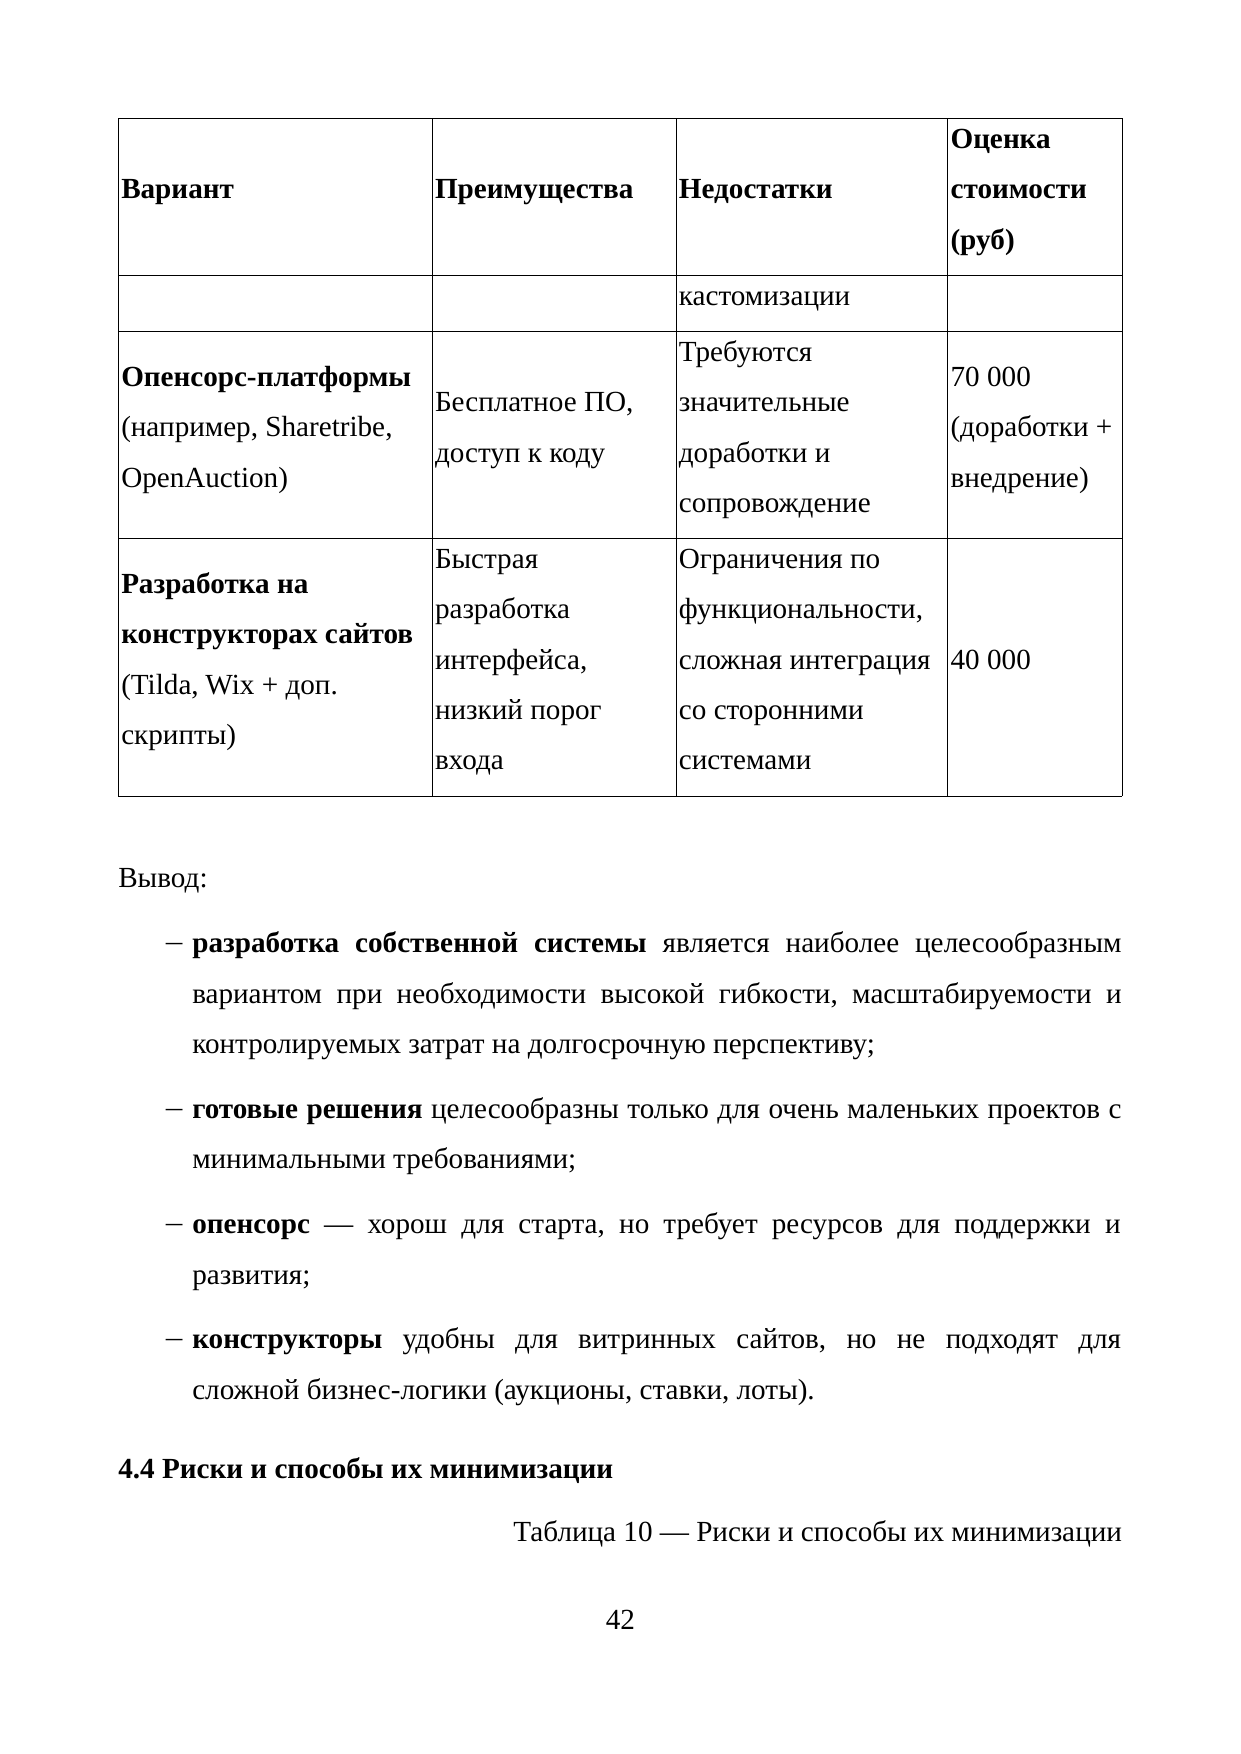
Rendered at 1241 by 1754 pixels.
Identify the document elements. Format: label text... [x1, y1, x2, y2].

text Таблица 10 — Риски и способы их минимизации [118, 1514, 1122, 1548]
list готовые решения целесообразны только для очень маленьких проектов с минимальными требованиями; [162, 1091, 1122, 1175]
table_cell 40 000 [948, 539, 1122, 796]
table_cell Бесплатное ПО, доступ к коду [433, 332, 676, 538]
table_cell [119, 276, 432, 331]
table_cell кастомизации [677, 276, 947, 331]
table_cell Ограничения по функциональности, сложная интеграция со сторонними системами [677, 539, 947, 796]
table_cell 70 000 (доработки + внедрение) [948, 332, 1122, 538]
table_header Оценка стоимости (руб) [948, 119, 1122, 275]
table_header Вариант [119, 119, 432, 275]
table_cell Опенсорс-платформы (например, Sharetribe, OpenAuction) [119, 332, 432, 538]
table_header Недостатки [677, 119, 947, 275]
subtitle 4.4 Риски и способы их минимизации [118, 1452, 1122, 1485]
list разработка собственной системы является наиболее целесообразным вариантом при необходимости высокой гибкости, масштабируемости и контролируемых затрат на долгосрочную перспективу; [162, 925, 1122, 1060]
table_cell Быстрая разработка интерфейса, низкий порог входа [433, 539, 676, 796]
table_cell [433, 276, 676, 331]
table_cell Требуются значительные доработки и сопровождение [677, 332, 947, 538]
table_cell [948, 276, 1122, 331]
table_cell Разработка на конструкторах сайтов (Tilda, Wix + доп. скрипты) [119, 539, 432, 796]
list конструкторы удобны для витринных сайтов, но не подходят для сложной бизнес-логики (аукционы, ставки, лоты). [162, 1322, 1122, 1406]
text Вывод: [118, 861, 1122, 894]
list опенсорс — хорош для старта, но требует ресурсов для поддержки и развития; [162, 1206, 1122, 1290]
table_header Преимущества [433, 119, 676, 275]
